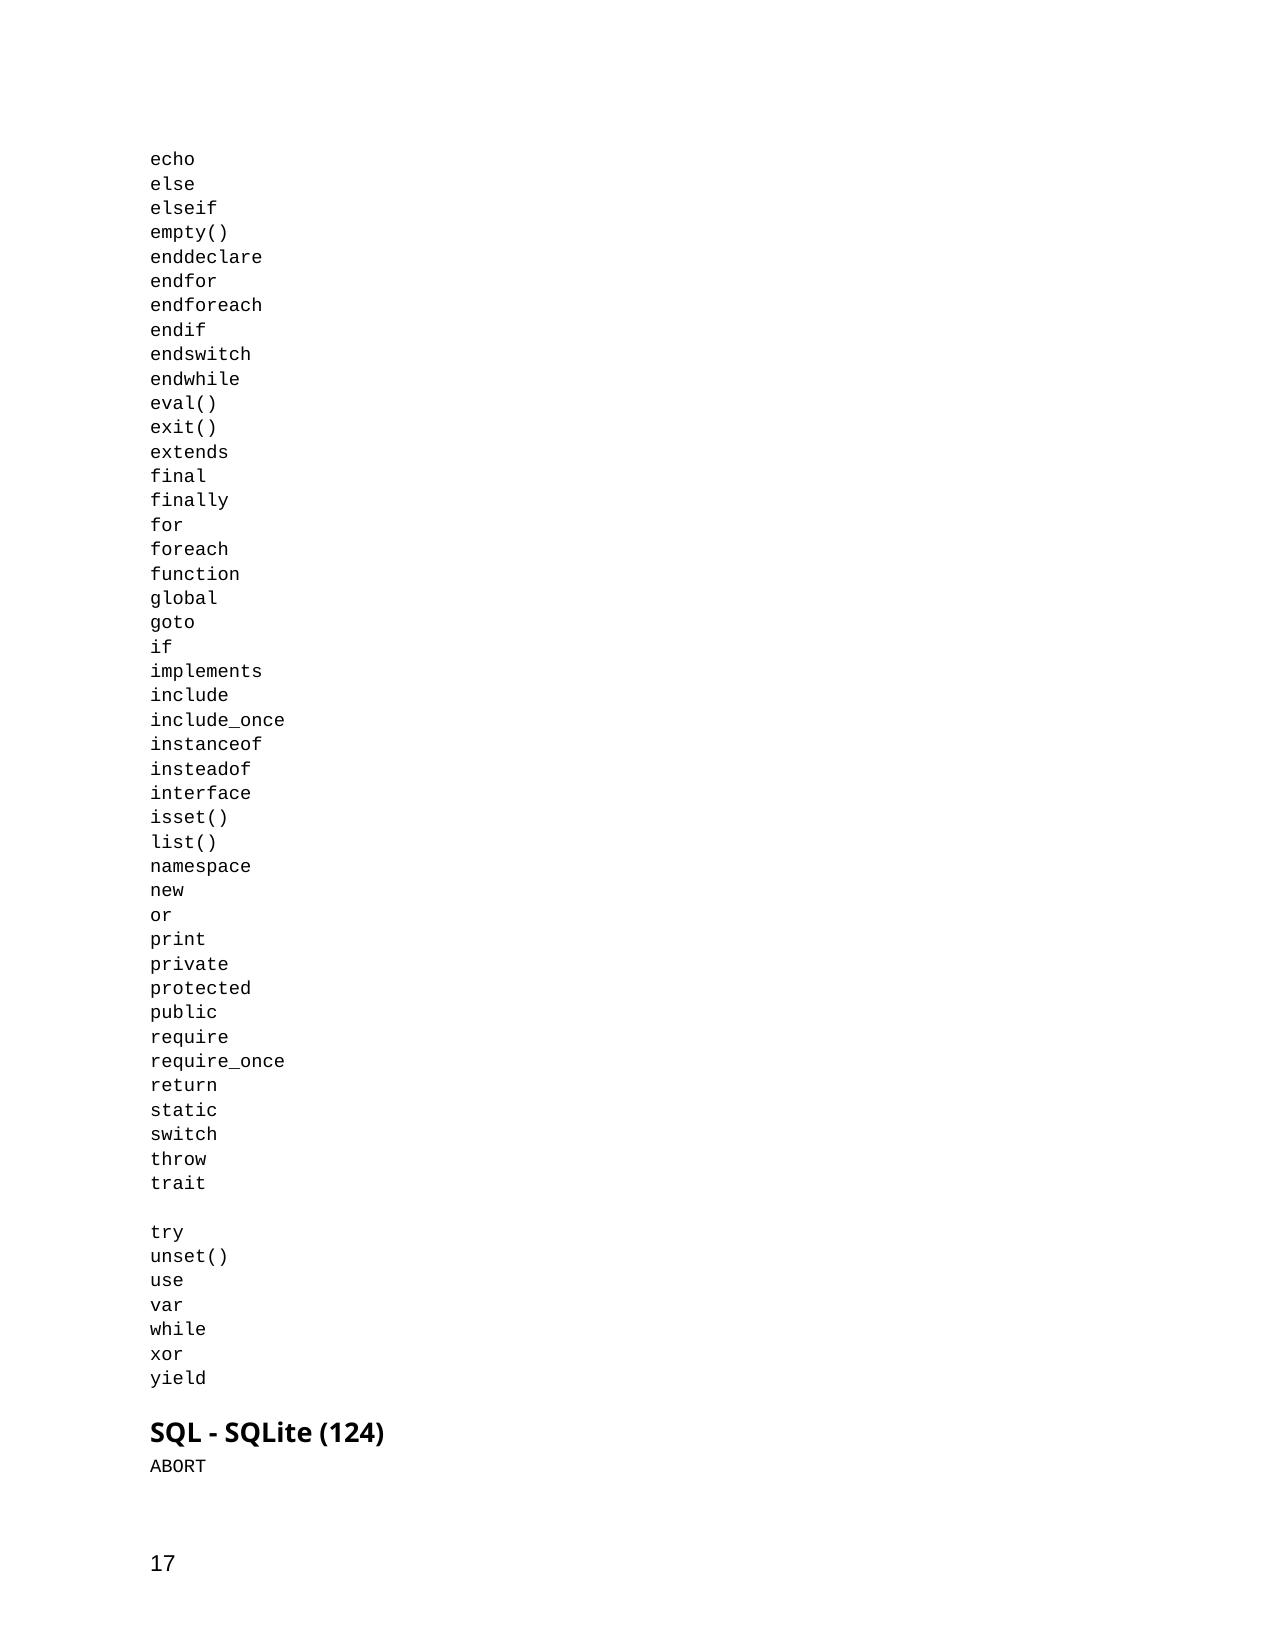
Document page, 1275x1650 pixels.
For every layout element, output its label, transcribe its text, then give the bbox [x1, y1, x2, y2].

text ABORT [150, 1456, 1125, 1478]
subtitle SQL - SQLite (124) [150, 1414, 1125, 1451]
text echo else elseif empty() enddeclare endfor endforeach endif endswitch endwhile eval() exit() extends final finally for foreach function global goto if implements include include_once instanceof insteadof interface isset() list() namespace new or print private protected public require require_once return static switch throw trait try unset() use var while xor yield [150, 150, 1125, 1390]
